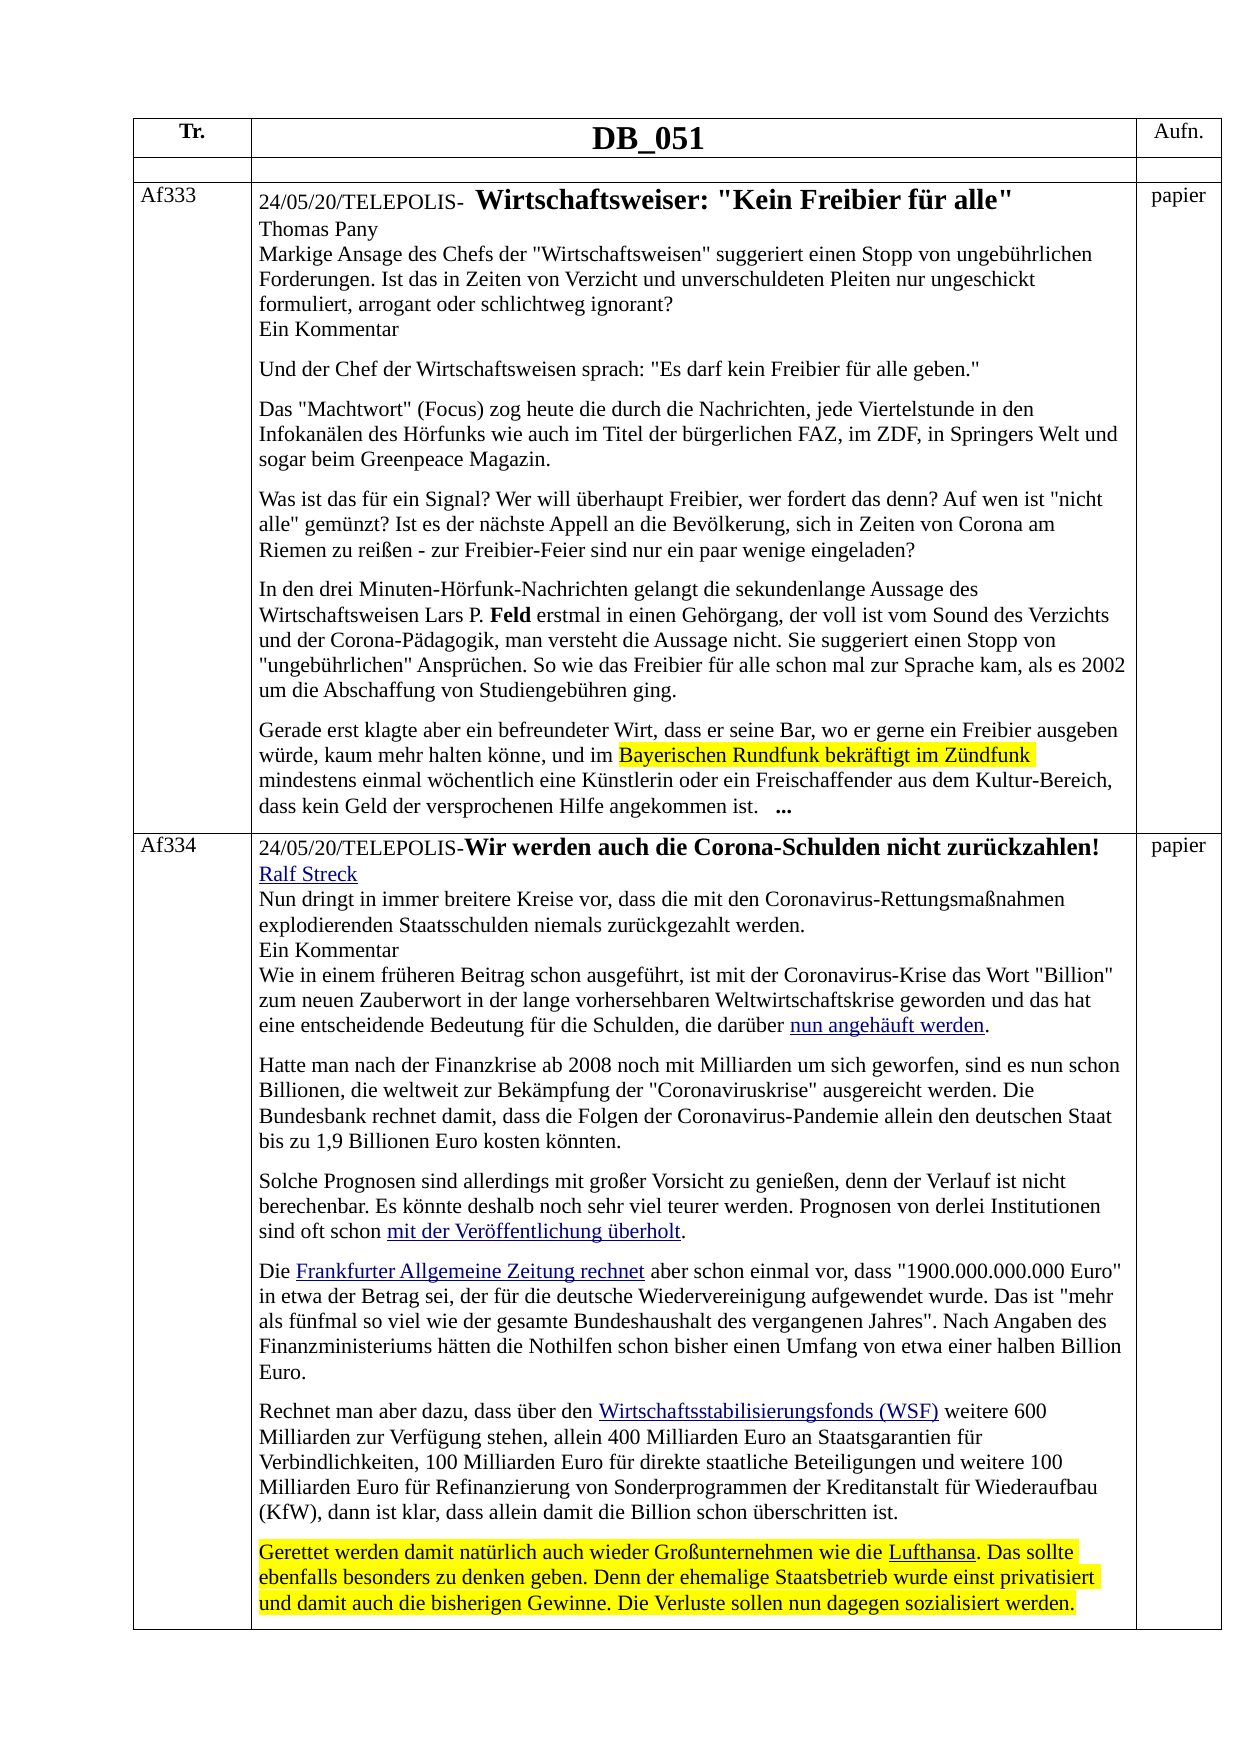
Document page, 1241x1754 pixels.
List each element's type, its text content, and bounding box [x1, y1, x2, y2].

table_cell [252, 158, 1136, 182]
table_header DB_051 [252, 119, 1136, 157]
table_cell Af334 [134, 834, 251, 1629]
table_cell papier [1137, 834, 1221, 1629]
table_header ­Tr. [134, 119, 251, 157]
table_cell [1137, 158, 1221, 182]
table_cell 24/05/20/TELEPOLIS-Wir werden auch die Corona-Schulden nicht zurückzahlen! Ralf Streck Nun dringt in immer breitere Kreise vor, dass die mit den Coronavirus-Rettungsmaßnahmen explodierenden Staatsschulden niemals zurückgezahlt werden. Ein Kommentar Wie in einem früheren Beitrag schon ausgeführt, ist mit der Coronavirus-Krise das Wort "Billion" zum neuen Zauberwort in der lange vorhersehbaren Weltwirtschaftskrise geworden und das hat eine entscheidende Bedeutung für die Schulden, die darüber nun angehäuft werden. Hatte man nach der Finanzkrise ab 2008 noch mit Milliarden um sich geworfen, sind es nun schon Billionen, die weltweit zur Bekämpfung der "Coronaviruskrise" ausgereicht werden. Die Bundesbank rechnet damit, dass die Folgen der Coronavirus-Pandemie allein den deutschen Staat bis zu 1,9 Billionen Euro kosten könnten. Solche Prognosen sind allerdings mit großer Vorsicht zu genießen, denn der Verlauf ist nicht berechenbar. Es könnte deshalb noch sehr viel teurer werden. Prognosen von derlei Institutionen sind oft schon mit der Veröffentlichung überholt. Die Frankfurter Allgemeine Zeitung rechnet aber schon einmal vor, dass "1900.000.000.000 Euro" in etwa der Betrag sei, der für die deutsche Wiedervereinigung aufgewendet wurde. Das ist "mehr als fünfmal so viel wie der gesamte Bundeshaushalt des vergangenen Jahres". Nach Angaben des Finanzministeriums hätten die Nothilfen schon bisher einen Umfang von etwa einer halben Billion Euro. Rechnet man aber dazu, dass über den Wirtschaftsstabilisierungsfonds (WSF) weitere 600 Milliarden zur Verfügung stehen, allein 400 Milliarden Euro an Staatsgarantien für Verbindlichkeiten, 100 Milliarden Euro für direkte staatliche Beteiligungen und weitere 100 Milliarden Euro für Refinanzierung von Sonderprogrammen der Kreditanstalt für Wiederaufbau (KfW), dann ist klar, dass allein damit die Billion schon überschritten ist. Gerettet werden damit natürlich auch wieder Großunternehmen wie die Lufthansa. Das sollte ebenfalls besonders zu denken geben. Denn der ehemalige Staatsbetrieb wurde einst privatisiert und damit auch die bisherigen Gewinne. Die Verluste sollen nun dagegen sozialisiert werden. [252, 834, 1136, 1629]
table_header Aufn. [1137, 119, 1221, 157]
table_cell [134, 158, 251, 182]
table_cell papier [1137, 183, 1221, 832]
table_cell 24/05/20/TELEPOLIS- Wirtschaftsweiser: "Kein Freibier für alle" Thomas Pany Markige Ansage des Chefs der "Wirtschaftsweisen" suggeriert einen Stopp von ungebührlichen Forderungen. Ist das in Zeiten von Verzicht und unverschuldeten Pleiten nur ungeschickt formuliert, arrogant oder schlichtweg ignorant? Ein Kommentar Und der Chef der Wirtschaftsweisen sprach: "Es darf kein Freibier für alle geben." Das "Machtwort" (Focus) zog heute die durch die Nachrichten, jede Viertelstunde in den Infokanälen des Hörfunks wie auch im Titel der bürgerlichen FAZ, im ZDF, in Springers Welt und sogar beim Greenpeace Magazin. Was ist das für ein Signal? Wer will überhaupt Freibier, wer fordert das denn? Auf wen ist "nicht alle" gemünzt? Ist es der nächste Appell an die Bevölkerung, sich in Zeiten von Corona am Riemen zu reißen - zur Freibier-Feier sind nur ein paar wenige eingeladen? In den drei Minuten-Hörfunk-Nachrichten gelangt die sekundenlange Aussage des Wirtschaftsweisen Lars P. Feld erstmal in einen Gehörgang, der voll ist vom Sound des Verzichts und der Corona-Pädagogik, man versteht die Aussage nicht. Sie suggeriert einen Stopp von "ungebührlichen" Ansprüchen. So wie das Freibier für alle schon mal zur Sprache kam, als es 2002 um die Abschaffung von Studiengebühren ging. Gerade erst klagte aber ein befreundeter Wirt, dass er seine Bar, wo er gerne ein Freibier ausgeben würde, kaum mehr halten könne, und im Bayerischen Rundfunk bekräftigt im Zündfunk mindestens einmal wöchentlich eine Künstlerin oder ein Freischaffender aus dem Kultur-Bereich, dass kein Geld der versprochenen Hilfe angekommen ist. ... [252, 183, 1136, 832]
table_cell Af333 [134, 183, 251, 832]
